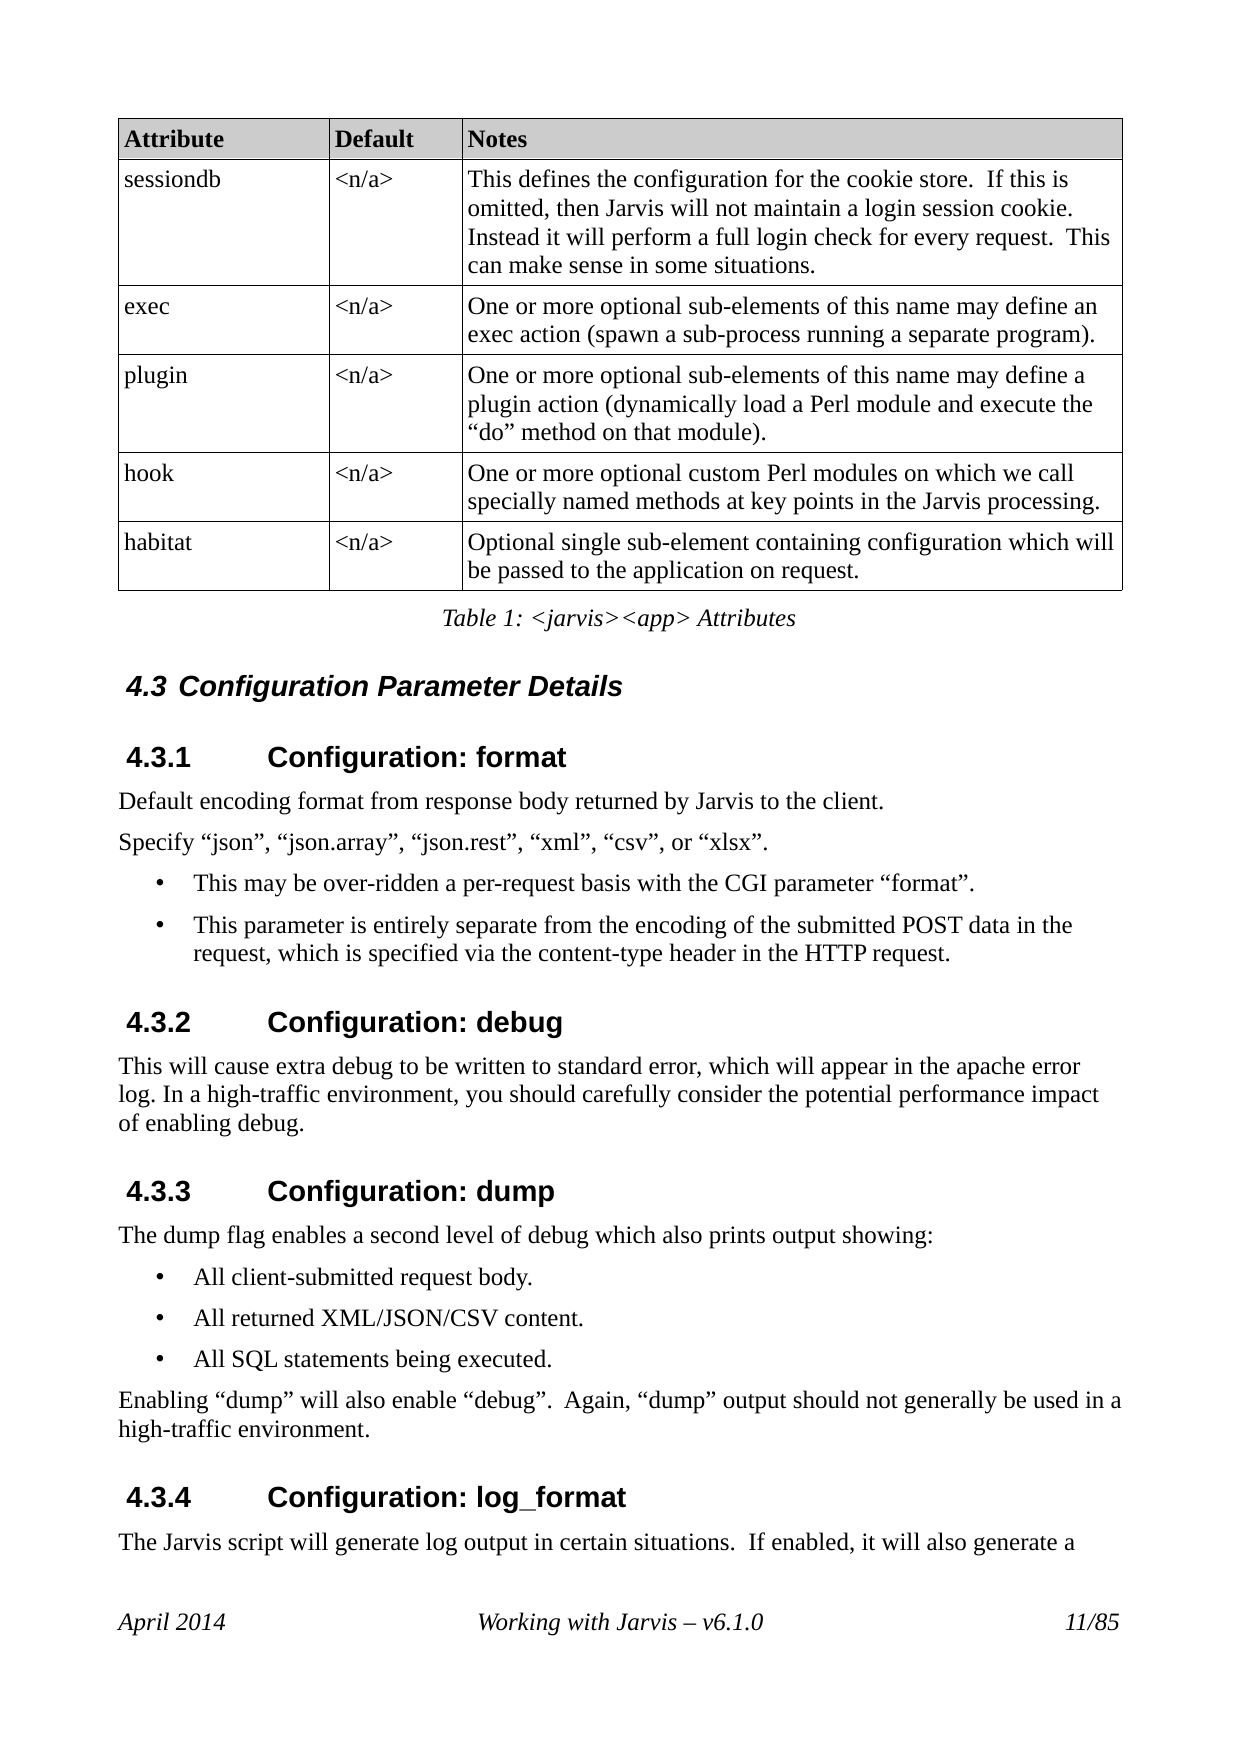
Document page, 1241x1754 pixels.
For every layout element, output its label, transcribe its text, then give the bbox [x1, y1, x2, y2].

table_cell <n/a> [330, 522, 462, 590]
subtitle Configuration Parameter Details [118, 669, 1122, 702]
table_cell Optional single sub-element containing configuration which will be passed to the application on request. [463, 522, 1122, 590]
table_cell One or more optional custom Perl modules on which we call specially named methods at key points in the Jarvis processing. [463, 453, 1122, 521]
table_cell One or more optional sub-elements of this name may define an exec action (spawn a sub-process running a separate program). [463, 286, 1122, 354]
table_cell habitat [119, 522, 329, 590]
table_cell hook [119, 453, 329, 521]
list This parameter is entirely separate from the encoding of the submitted POST data in the request, which is specified via the content-type header in the HTTP request. [156, 910, 1122, 967]
table_header Attribute [119, 119, 329, 158]
table_cell <n/a> [330, 160, 462, 285]
table_cell One or more optional sub-elements of this name may define a plugin action (dynamically load a Perl module and execute the “do” method on that module). [463, 355, 1122, 452]
table_header Notes [463, 119, 1122, 158]
table_cell <n/a> [330, 286, 462, 354]
table_cell <n/a> [330, 355, 462, 452]
subtitle Configuration: format [118, 740, 1122, 773]
text Enabling “dump” will also enable “debug”. Again, “dump” output should not generally be used in a high-traffic environment. [118, 1386, 1122, 1443]
list This may be over-ridden a per-request basis with the CGI parameter “format”. [156, 868, 1122, 897]
list All client-submitted request body. [156, 1262, 1122, 1291]
table_cell exec [119, 286, 329, 354]
table_header Default [330, 119, 462, 158]
text The Jarvis script will generate log output in certain situations. If enabled, it will also generate a [118, 1527, 1122, 1555]
subtitle Configuration: log_format [118, 1481, 1122, 1514]
text Table 1: <jarvis><app> Attributes [118, 603, 1122, 631]
table_cell sessiondb [119, 160, 329, 285]
subtitle Configuration: debug [118, 1005, 1122, 1038]
table_cell <n/a> [330, 453, 462, 521]
text The dump flag enables a second level of debug which also prints output showing: [118, 1221, 1122, 1249]
subtitle Configuration: dump [118, 1174, 1122, 1208]
text Default encoding format from response body returned by Jarvis to the client. [118, 786, 1122, 815]
text Specify “json”, “json.array”, “json.rest”, “xml”, “csv”, or “xlsx”. [118, 827, 1122, 856]
table_cell This defines the configuration for the cookie store. If this is omitted, then Jarvis will not maintain a login session cookie. Instead it will perform a full login check for every request. This can make sense in some situations. [463, 160, 1122, 285]
text This will cause extra debug to be written to standard error, which will appear in the apache error log. In a high-traffic environment, you should carefully consider the potential performance impact of enabling debug. [118, 1051, 1122, 1137]
list All SQL statements being executed. [156, 1344, 1122, 1373]
table_cell plugin [119, 355, 329, 452]
list All returned XML/JSON/CSV content. [156, 1303, 1122, 1332]
